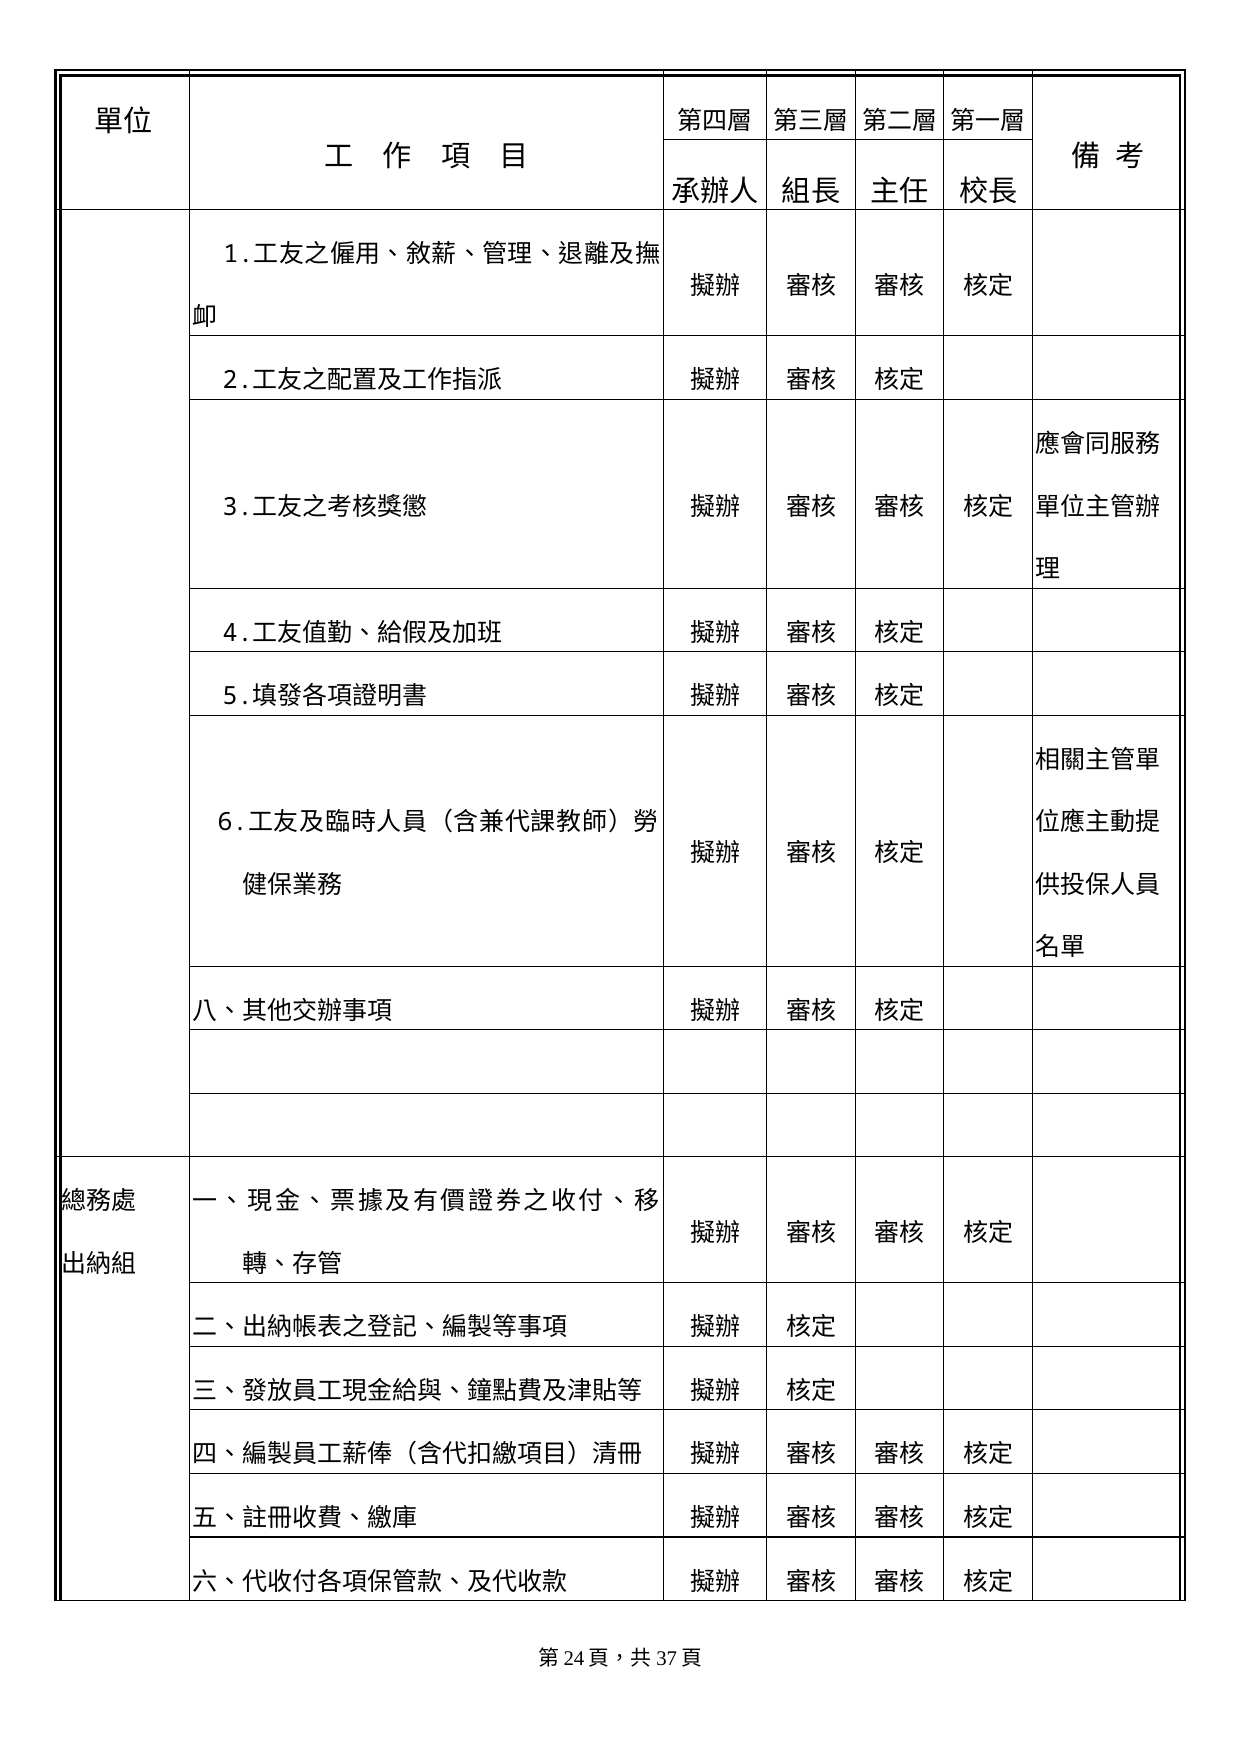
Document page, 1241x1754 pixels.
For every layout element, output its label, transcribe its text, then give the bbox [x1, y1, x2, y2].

table_cell 擬辦 [664, 210, 766, 335]
table_cell 2.工友之配置及工作指派 [190, 336, 663, 399]
table_cell 審核 [767, 589, 855, 651]
table_cell 審核 [856, 1410, 943, 1473]
table_cell 4.工友值勤、給假及加班 [190, 589, 663, 651]
table_cell 審核 [767, 210, 855, 335]
table_header 第三層 [767, 77, 855, 139]
table_cell 擬辦 [664, 967, 766, 1029]
table_cell 擬辦 [664, 589, 766, 651]
table_cell 擬辦 [664, 400, 766, 587]
table_cell [190, 1030, 663, 1093]
table_cell 審核 [767, 1157, 855, 1282]
table_cell [767, 1094, 855, 1156]
table_cell 核定 [944, 1474, 1032, 1536]
table_cell [856, 1094, 943, 1156]
table_cell [1033, 336, 1179, 399]
table_cell [1033, 967, 1179, 1029]
table_cell 擬辦 [664, 1410, 766, 1473]
table_cell [664, 1094, 766, 1156]
table_cell 核定 [856, 652, 943, 714]
table_cell [62, 210, 189, 1156]
table_cell 擬辦 [664, 652, 766, 714]
table_cell [856, 1347, 943, 1409]
table_cell 3.工友之考核獎懲 [190, 400, 663, 587]
table_header 第四層 [664, 77, 766, 139]
table_header 第二層 [856, 77, 943, 139]
table_cell [1033, 1474, 1179, 1536]
table_cell [944, 1347, 1032, 1409]
table_cell [944, 967, 1032, 1029]
table_cell 二、出納帳表之登記、編製等事項 [190, 1283, 663, 1346]
table_cell 核定 [856, 589, 943, 651]
table_cell [190, 1094, 663, 1156]
table_cell 擬辦 [664, 1474, 766, 1536]
table_cell 相關主管單位應主動提供投保人員名單 [1033, 716, 1179, 966]
table_cell [944, 1030, 1032, 1093]
table_cell 三、發放員工現金給與、鐘點費及津貼等 [190, 1347, 663, 1409]
table_cell 承辦人 [664, 140, 766, 209]
table_cell 審核 [767, 1474, 855, 1536]
table_cell [1033, 1538, 1179, 1600]
table_cell 核定 [856, 967, 943, 1029]
table_cell 審核 [856, 1157, 943, 1282]
table_cell 審核 [856, 1538, 943, 1600]
table_cell 審核 [767, 336, 855, 399]
table_cell 總務處 出納組 [62, 1157, 189, 1600]
table_cell [1033, 1410, 1179, 1473]
table_cell 審核 [767, 652, 855, 714]
table_cell 審核 [856, 1474, 943, 1536]
table_cell 審核 [767, 967, 855, 1029]
table_header 第一層 [944, 77, 1032, 139]
table_cell [1033, 210, 1179, 335]
table_cell 核定 [944, 400, 1032, 587]
table_header 工 作 項 目 [190, 77, 663, 209]
table_cell 四、編製員工薪俸（含代扣繳項目）清冊 [190, 1410, 663, 1473]
table_cell [1033, 1347, 1179, 1409]
table_cell 擬辦 [664, 716, 766, 966]
table_cell 核定 [856, 716, 943, 966]
table_header 備 考 [1033, 71, 1182, 209]
table_cell 5.填發各項證明書 [190, 652, 663, 714]
table_cell 1.工友之僱用、敘薪、管理、退離及撫卹 [190, 210, 663, 335]
table_cell 擬辦 [664, 1157, 766, 1282]
table_cell 擬辦 [664, 336, 766, 399]
table_cell 審核 [767, 1538, 855, 1600]
table_cell 審核 [856, 400, 943, 587]
table_cell 核定 [944, 1410, 1032, 1473]
table_cell 審核 [767, 1410, 855, 1473]
table_cell 核定 [767, 1283, 855, 1346]
table_cell 核定 [767, 1347, 855, 1409]
table_cell [1033, 589, 1179, 651]
table_cell [944, 652, 1032, 714]
table_cell [1033, 1094, 1179, 1156]
table_cell 6.工友及臨時人員（含兼代課教師）勞健保業務 [190, 716, 663, 966]
table_cell [664, 1030, 766, 1093]
table_cell 校長 [944, 140, 1032, 209]
table_cell [1033, 1030, 1179, 1093]
table_cell 審核 [767, 400, 855, 587]
table_cell [944, 336, 1032, 399]
table_cell [856, 1283, 943, 1346]
table_cell 五、註冊收費、繳庫 [190, 1474, 663, 1536]
table_cell 主任 [856, 140, 943, 209]
table_cell 核定 [856, 336, 943, 399]
table_cell 核定 [944, 1538, 1032, 1600]
table_cell 擬辦 [664, 1347, 766, 1409]
table_cell 八、其他交辦事項 [190, 967, 663, 1029]
table_cell 擬辦 [664, 1538, 766, 1600]
table_cell 應會同服務單位主管辦理 [1033, 400, 1179, 587]
table_header 單位 [58, 71, 189, 209]
table_cell [1033, 1283, 1179, 1346]
table_cell [944, 1283, 1032, 1346]
table_cell [944, 589, 1032, 651]
table_cell [856, 1030, 943, 1093]
table_cell 審核 [856, 210, 943, 335]
table_cell 一、現金、票據及有價證券之收付、移轉、存管 [190, 1157, 663, 1282]
table_cell [944, 716, 1032, 966]
table_cell 核定 [944, 210, 1032, 335]
table_cell 六、代收付各項保管款、及代收款 [190, 1538, 663, 1600]
table_cell 審核 [767, 716, 855, 966]
table_cell [944, 1094, 1032, 1156]
table_cell [1033, 1157, 1179, 1282]
table_cell 組長 [767, 140, 855, 209]
table_cell 擬辦 [664, 1283, 766, 1346]
table_cell [1033, 652, 1179, 714]
table_cell [767, 1030, 855, 1093]
table_cell 核定 [944, 1157, 1032, 1282]
